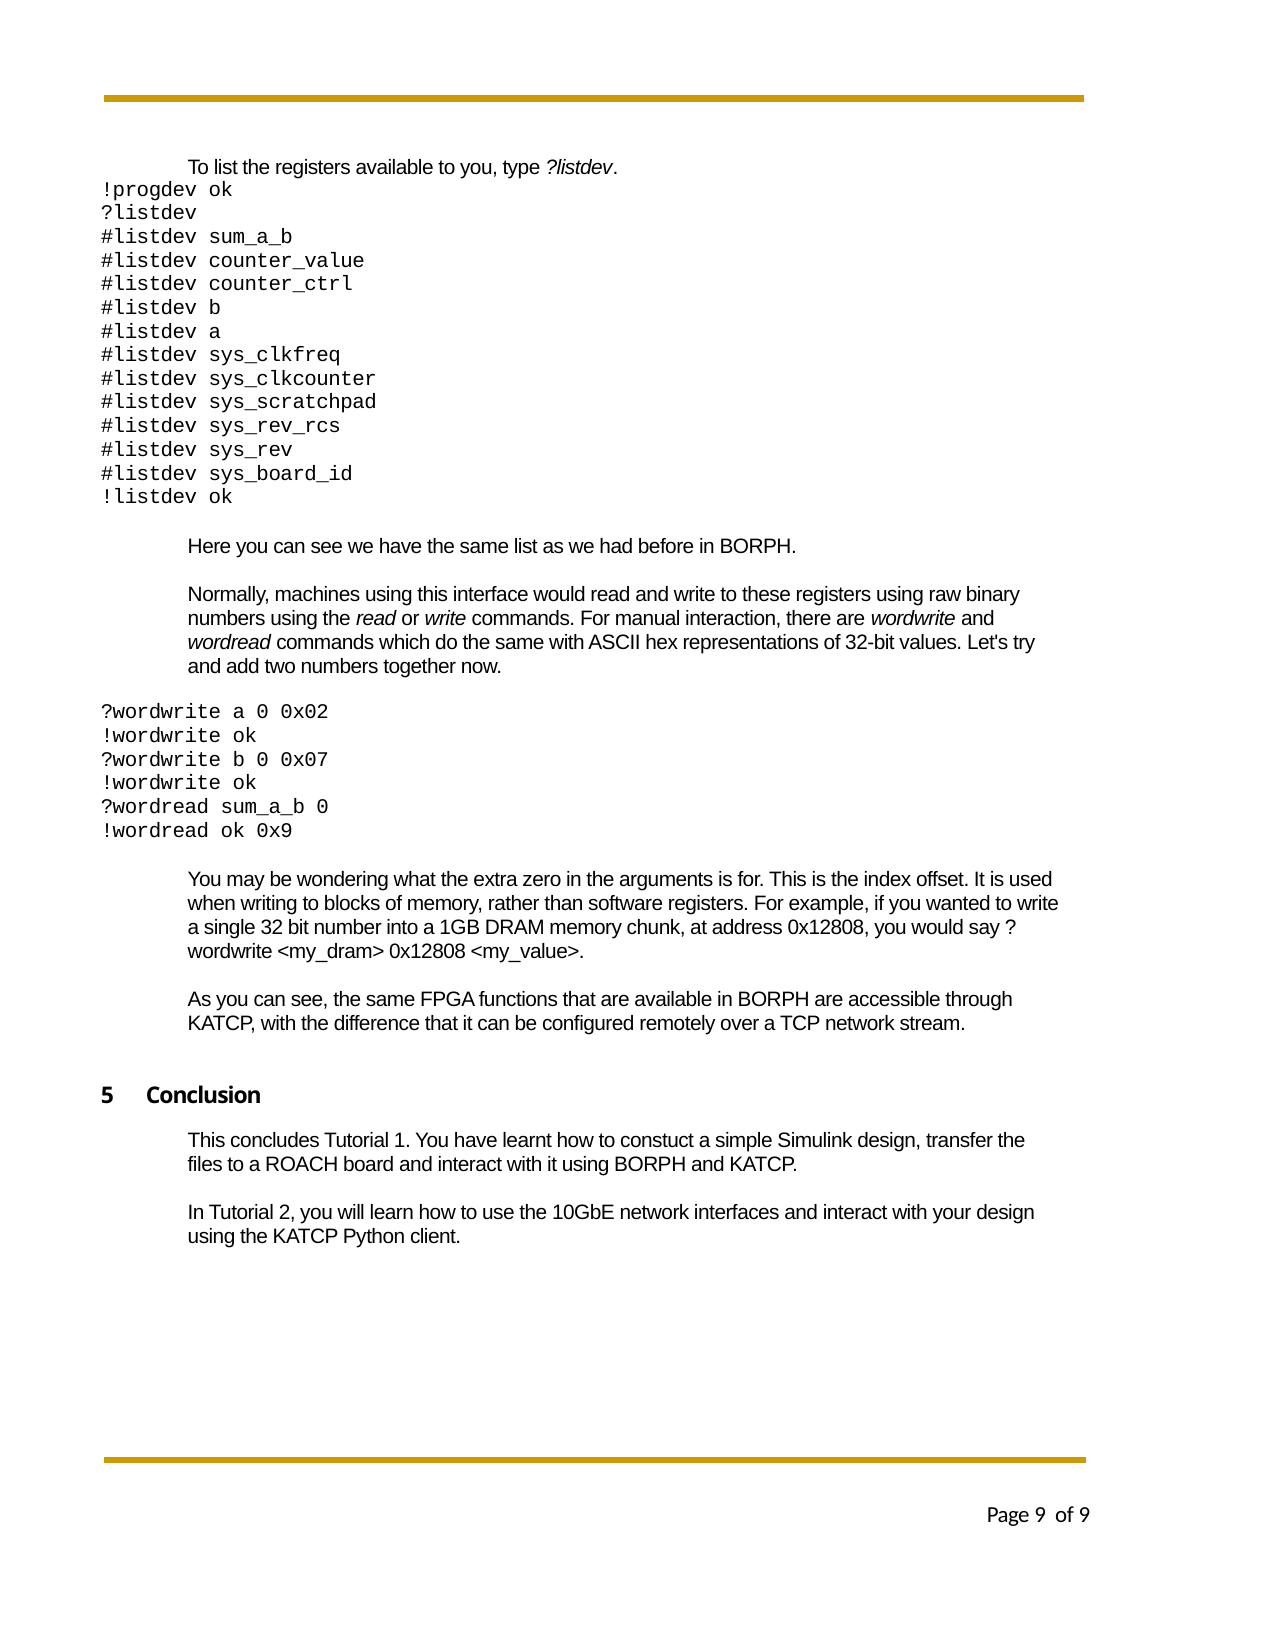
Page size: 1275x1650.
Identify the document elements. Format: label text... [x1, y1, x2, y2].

text #listdev counter_value [101, 250, 1149, 273]
text !progdev ok [101, 179, 1149, 202]
text To list the registers available to you, type ?listdev. [187, 155, 1062, 179]
text #listdev sys_scratchpad [101, 392, 1149, 415]
text !wordwrite ok [101, 772, 1149, 796]
text #listdev sys_rev [101, 439, 1149, 462]
text #listdev sys_clkfreq [101, 344, 1149, 368]
text #listdev b [101, 297, 1149, 321]
text You may be wondering what the extra zero in the arguments is for. This is the index offset. It is used when writing to blocks of memory, rather than software registers. For example, if you wanted to write a single 32 bit number into a 1GB DRAM memory chunk, at address 0x12808, you would say ?wordwrite <my_dram> 0x12808 <my_value>. [187, 867, 1062, 963]
text #listdev counter_ctrl [101, 273, 1149, 297]
text This concludes Tutorial 1. You have learnt how to constuct a simple Simulink design, transfer the files to a ROACH board and interact with it using BORPH and KATCP. [187, 1128, 1062, 1176]
text #listdev sum_a_b [101, 226, 1149, 250]
subtitle Conclusion [101, 1079, 1062, 1111]
text Here you can see we have the same list as we had before in BORPH. [187, 534, 1062, 558]
text ?wordread sum_a_b 0 [101, 796, 1149, 820]
text ?wordwrite b 0 0x07 [101, 749, 1149, 772]
text !wordread ok 0x9 [101, 820, 1149, 843]
text #listdev sys_board_id [101, 462, 1149, 486]
text !listdev ok [101, 486, 1149, 510]
text As you can see, the same FPGA functions that are available in BORPH are accessible through KATCP, with the difference that it can be configured remotely over a TCP network stream. [187, 987, 1062, 1035]
text !wordwrite ok [101, 725, 1149, 749]
text ?wordwrite a 0 0x02 [101, 701, 1149, 725]
text In Tutorial 2, you will learn how to use the 10GbE network interfaces and interact with your design using the KATCP Python client. [187, 1200, 1062, 1248]
text Normally, machines using this interface would read and write to these registers using raw binary numbers using the read or write commands. For manual interaction, there are wordwrite and wordread commands which do the same with ASCII hex representations of 32-bit values. Let's try and add two numbers together now. [187, 582, 1062, 677]
text #listdev sys_clkcounter [101, 368, 1149, 392]
text ?listdev [101, 202, 1149, 226]
text #listdev sys_rev_rcs [101, 415, 1149, 439]
text #listdev a [101, 321, 1149, 344]
